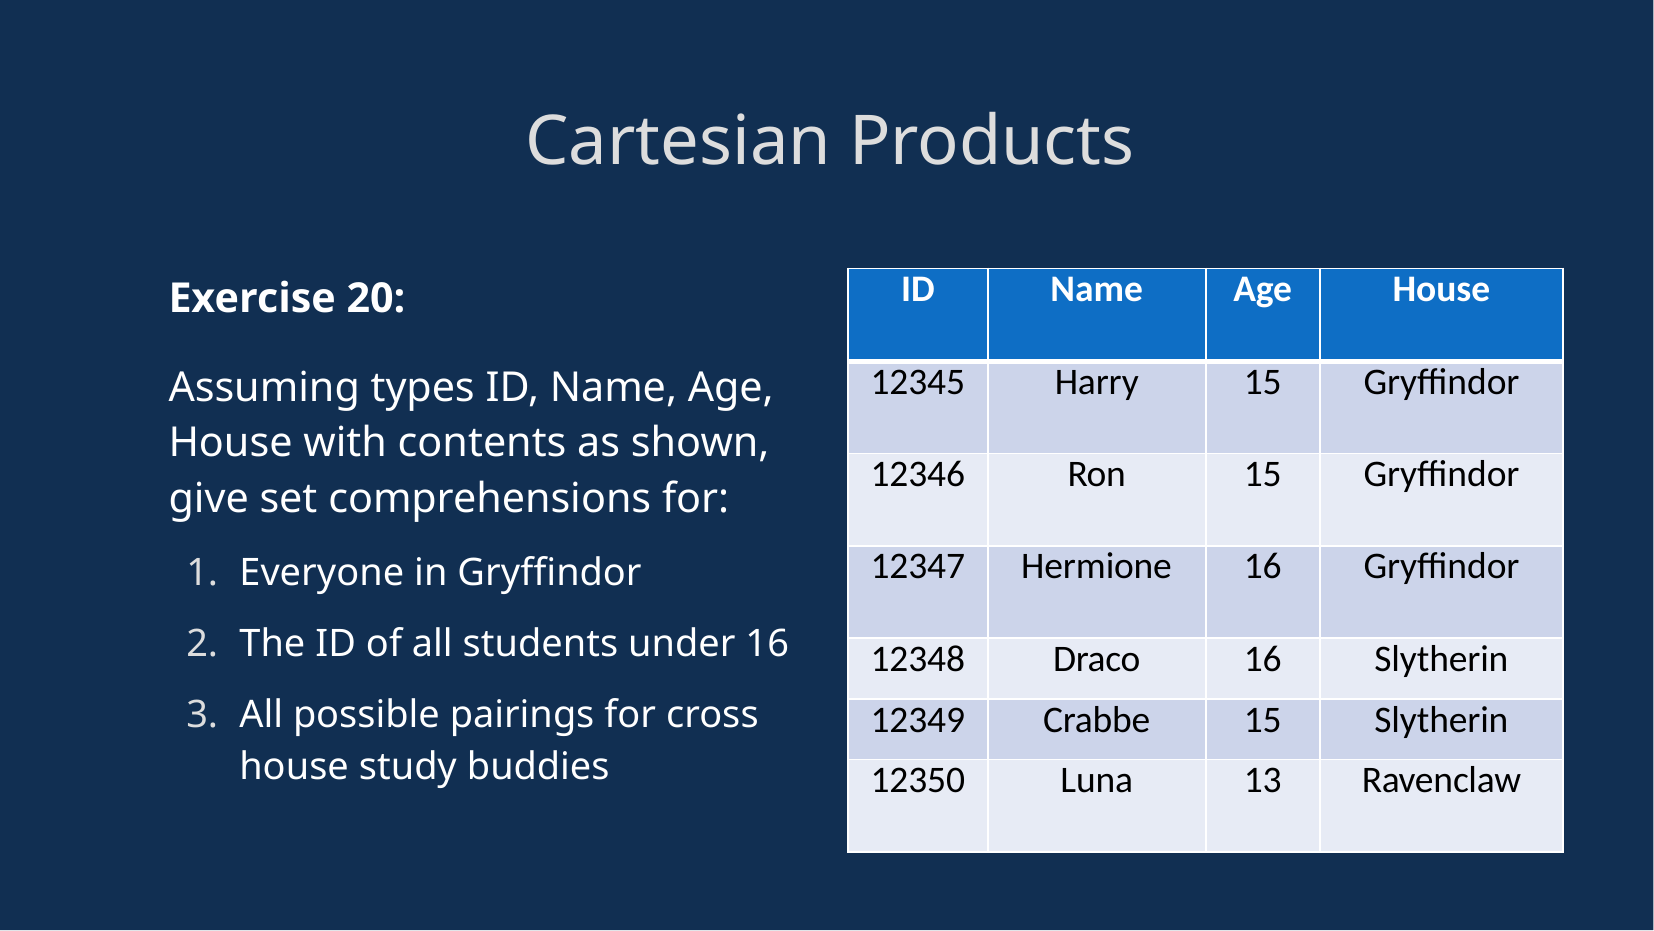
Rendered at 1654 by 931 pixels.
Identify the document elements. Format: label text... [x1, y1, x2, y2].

table_cell Ravenclaw [1321, 760, 1562, 851]
table_cell Luna [989, 760, 1205, 851]
table_header House [1321, 269, 1562, 359]
table_cell Slytherin [1321, 639, 1562, 698]
table_cell Crabbe [989, 700, 1205, 759]
table_cell Gryffindor [1321, 364, 1562, 453]
table_cell Harry [989, 364, 1205, 453]
table_header ID [849, 269, 987, 359]
table_cell 15 [1207, 700, 1319, 759]
table_cell Draco [989, 639, 1205, 698]
table_cell 13 [1207, 760, 1319, 851]
table_cell Hermione [989, 547, 1205, 637]
table_cell 12345 [849, 364, 987, 453]
table_cell 12350 [849, 760, 987, 851]
table_cell 15 [1207, 364, 1319, 453]
table_cell Gryffindor [1321, 454, 1562, 545]
list Exercise 20: Assuming types ID, Name, Age, House with contents as shown, give set comprehensions for: Everyone in Gryffindor The ID of all students under 16 All possible pairings for cross house study buddies [97, 268, 813, 806]
table_header Age [1207, 269, 1319, 359]
title Cartesian Products [97, 56, 1563, 220]
table_cell Slytherin [1321, 700, 1562, 759]
table_cell 16 [1207, 547, 1319, 637]
table_cell 12349 [849, 700, 987, 759]
table_cell 12348 [849, 639, 987, 698]
table_header Name [989, 269, 1205, 359]
table_cell 12346 [849, 454, 987, 545]
table_cell 16 [1207, 639, 1319, 698]
table_cell 12347 [849, 547, 987, 637]
table_cell 15 [1207, 454, 1319, 545]
table_cell Gryffindor [1321, 547, 1562, 637]
table_cell Ron [989, 454, 1205, 545]
